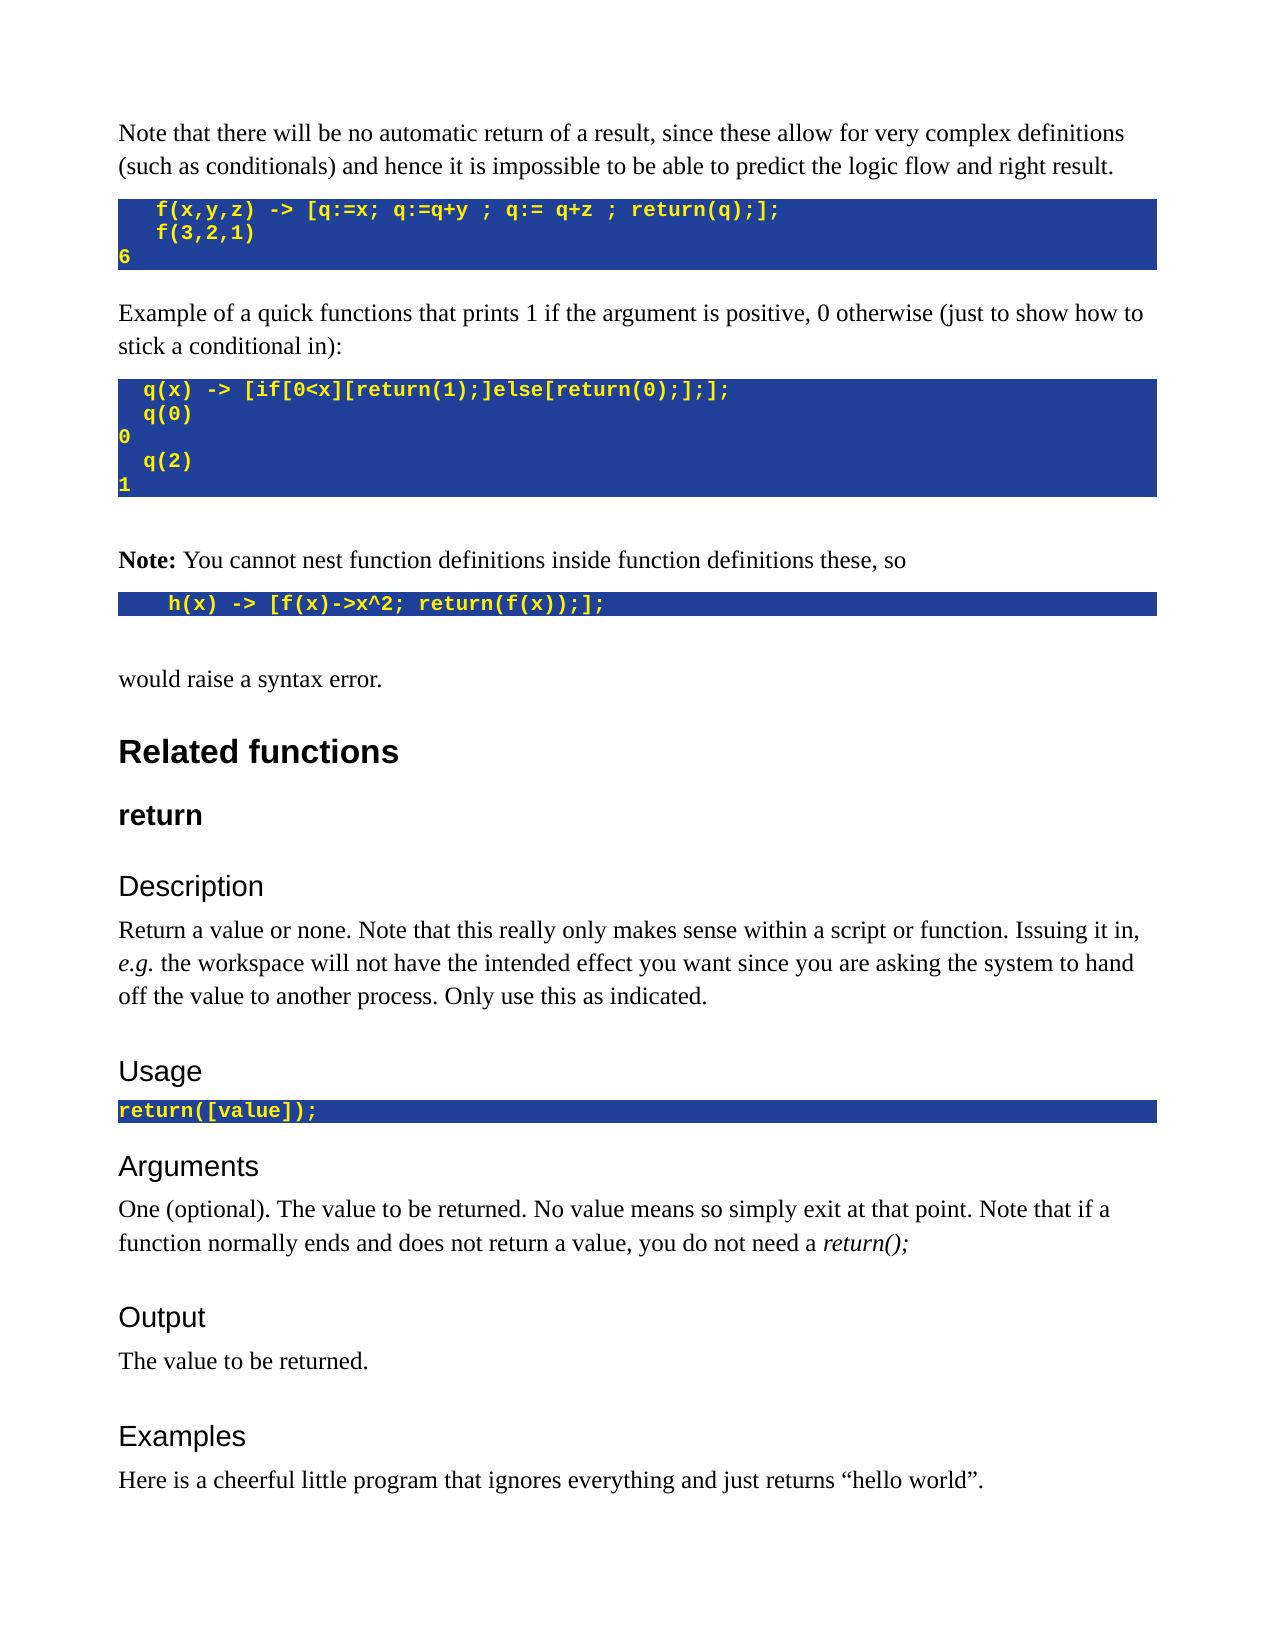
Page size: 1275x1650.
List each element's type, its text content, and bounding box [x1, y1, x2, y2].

subtitle Arguments [118, 1148, 1157, 1182]
subtitle Usage [118, 1054, 1157, 1087]
text Note: You cannot nest function definitions inside function definitions these, so [118, 545, 1157, 574]
text f(x,y,z) -> [q:=x; q:=q+y ; q:= q+z ; return(q);]; [118, 199, 1157, 222]
text 0 [118, 426, 1157, 450]
text h(x) -> [f(x)->x^2; return(f(x));]; [118, 592, 1157, 616]
subtitle Examples [118, 1419, 1157, 1452]
subtitle Description [118, 869, 1157, 903]
text 1 [118, 474, 1157, 497]
text Note that there will be no automatic return of a result, since these allow for very complex definitions (such as conditionals) and hence it is impossible to be able to predict the logic flow and right result. [118, 118, 1157, 180]
text q(0) [118, 403, 1157, 426]
text One (optional). The value to be returned. No value means so simply exit at that point. Note that if a function normally ends and does not return a value, you do not need a return(); [118, 1194, 1157, 1256]
text f(3,2,1) [118, 222, 1157, 246]
text q(x) -> [if[0<x][return(1);]else[return(0);];]; [118, 379, 1157, 403]
text The value to be returned. [118, 1346, 1157, 1375]
text Example of a quick functions that prints 1 if the argument is positive, 0 otherwise (just to show how to stick a conditional in): [118, 298, 1157, 360]
text would raise a syntax error. [118, 664, 1157, 692]
subtitle Related functions [118, 732, 1157, 771]
text Here is a cheerful little program that ignores everything and just returns “hello world”. [118, 1465, 1157, 1494]
subtitle return [118, 798, 1157, 832]
text q(2) [118, 450, 1157, 474]
subtitle Output [118, 1300, 1157, 1334]
text 6 [118, 246, 1157, 270]
text return([value]); [118, 1100, 1157, 1123]
text Return a value or none. Note that this really only makes sense within a script or function. Issuing it in, e.g. the workspace will not have the intended effect you want since you are asking the system to hand off the value to another process. Only use this as indicated. [118, 915, 1157, 1010]
